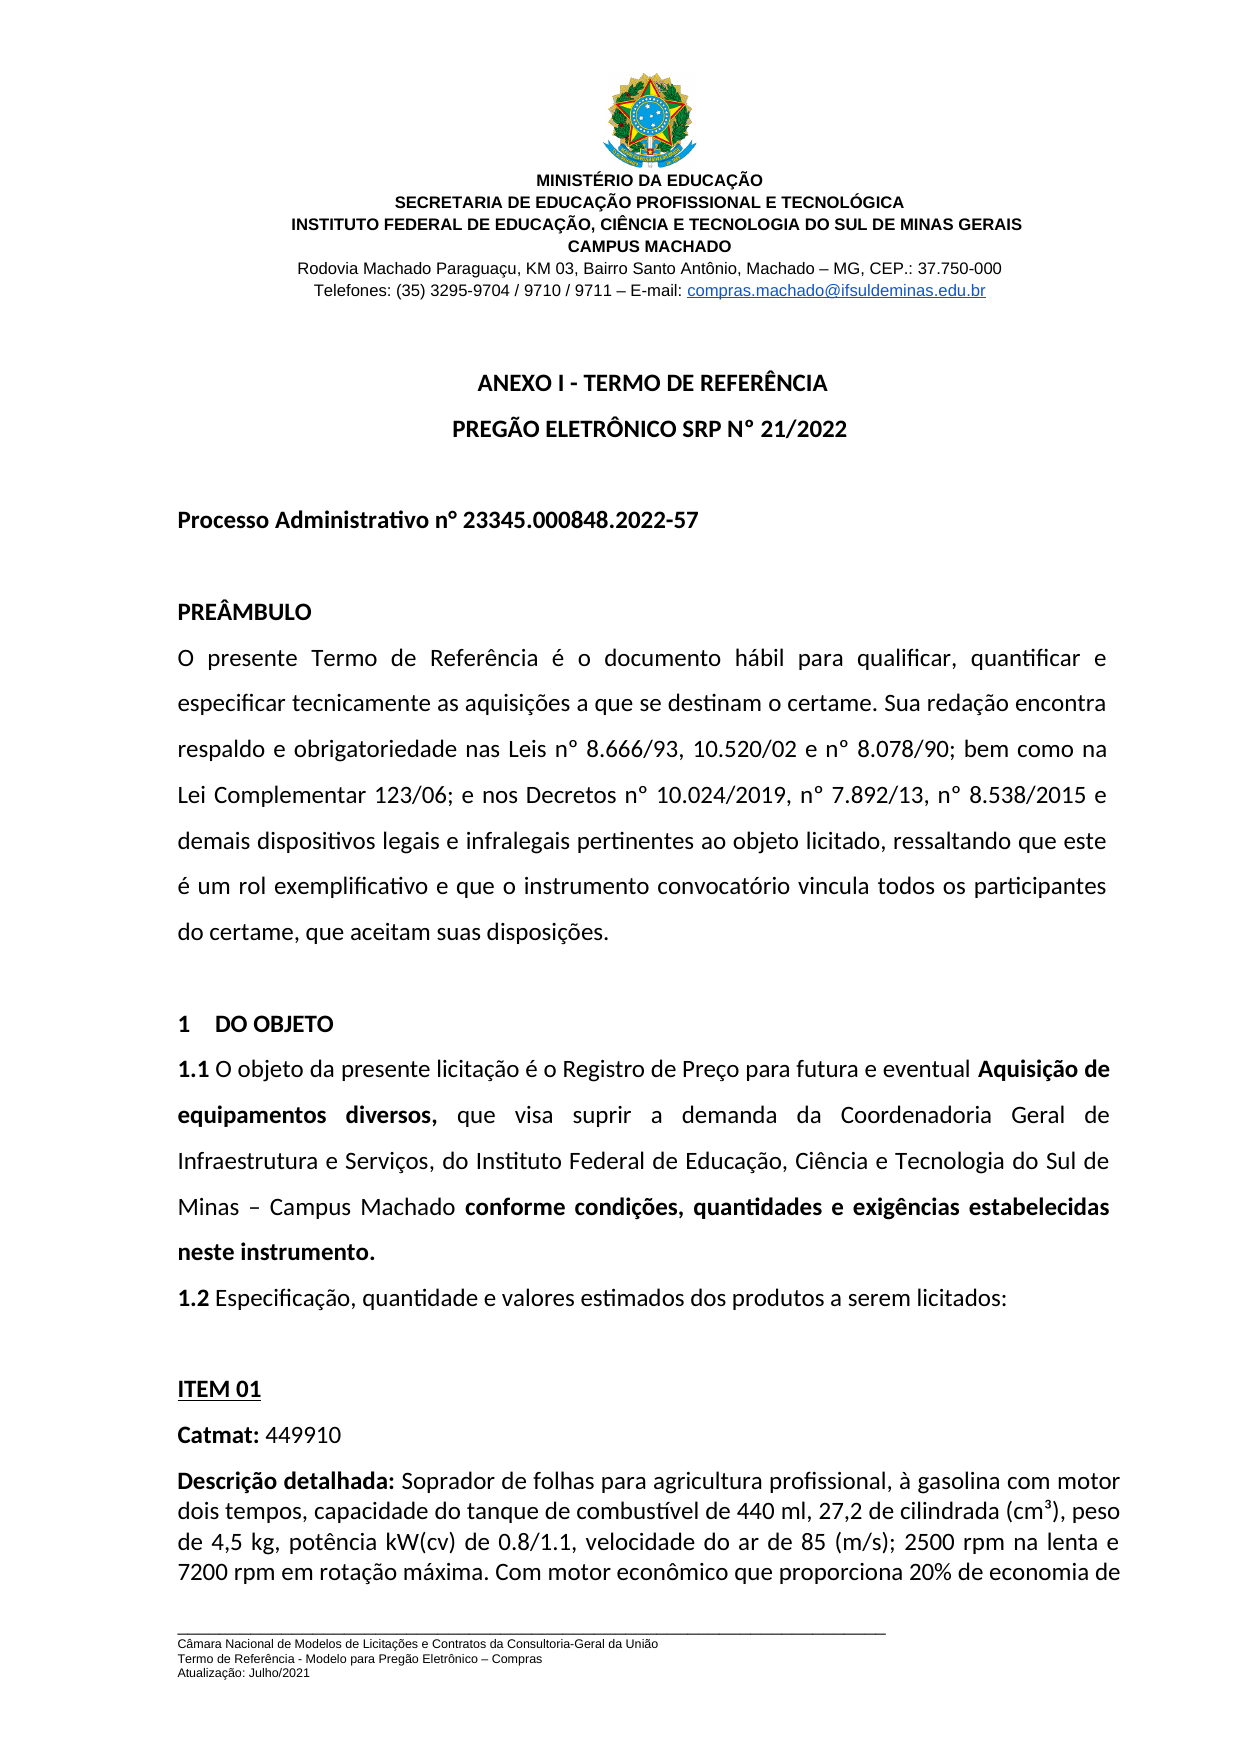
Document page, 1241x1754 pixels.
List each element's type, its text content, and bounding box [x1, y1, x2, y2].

text Processo Administrativo n° 23345.000848.2022-57 [177, 505, 1122, 535]
text Descrição detalhada: Soprador de folhas para agricultura profissional, à gasolina com motor dois tempos, capacidade do tanque de combustível de 440 ml, 27,2 de cilindrada (cm³), peso de 4,5 kg, potência kW(cv) de 0.8/1.1, velocidade do ar de 85 (m/s); 2500 rpm na lenta e 7200 rpm em rotação máxima. Com motor econômico que proporciona 20% de economia de [177, 1465, 1122, 1587]
text PREÂMBULO [177, 596, 1122, 627]
picture [643, 163, 658, 168]
text ANEXO I - TERMO DE REFERÊNCIA [177, 367, 1122, 398]
text 1.1 O objeto da presente licitação é o Registro de Preço para futura e eventual Aquisição de equipamentos diversos, que visa suprir a demanda da Coordenadoria Geral de Infraestrutura e Serviços, do Instituto Federal de Educação, Ciência e Tecnologia do Sul de Minas – Campus Machado conforme condições, quantidades e exigências estabelecidas neste instrumento. [177, 1053, 1110, 1267]
text 1.2 Especificação, quantidade e valores estimados dos produtos a serem licitados: [177, 1282, 1122, 1313]
list DO OBJETO [177, 1008, 1122, 1038]
text ITEM 01 [177, 1373, 1108, 1404]
text Catmat: 449910 [177, 1419, 1122, 1450]
picture [669, 149, 680, 155]
picture [603, 73, 697, 168]
text O presente Termo de Referência é o documento hábil para qualificar, quantificar e especificar tecnicamente as aquisições a que se destinam o certame. Sua redação encontra respaldo e obrigatoriedade nas Leis nº 8.666/93, 10.520/02 e nº 8.078/90; bem como na Lei Complementar 123/06; e nos Decretos nº 10.024/2019, nº 7.892/13, nº 8.538/2015 e demais dispositivos legais e infralegais pertinentes ao objeto licitado, ressaltando que este é um rol exemplificativo e que o instrumento convocatório vincula todos os participantes do certame, que aceitam suas disposições. [177, 642, 1108, 947]
text PREGÃO ELETRÔNICO SRP Nº 21/2022 [177, 413, 1122, 444]
